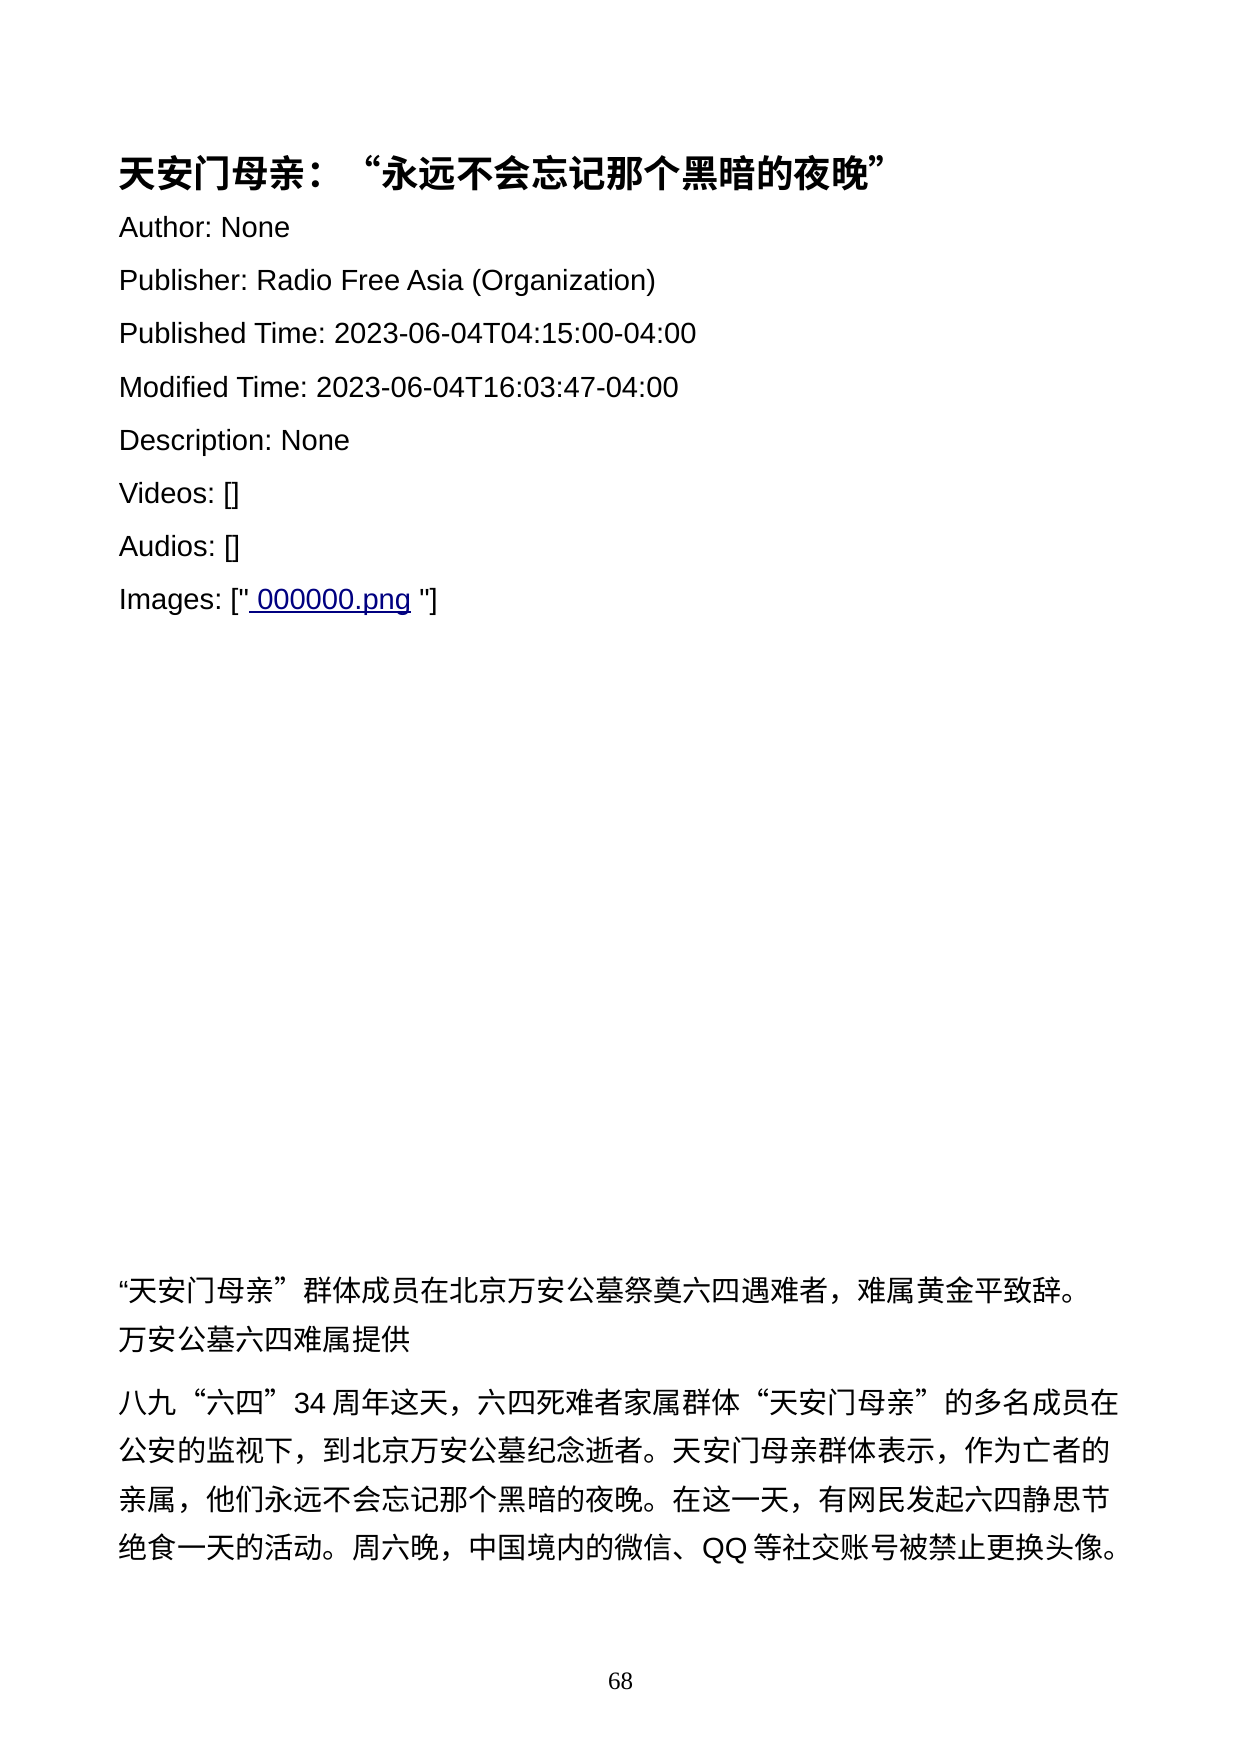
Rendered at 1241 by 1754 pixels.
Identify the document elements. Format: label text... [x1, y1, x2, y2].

text Description: None [118, 423, 1122, 456]
text Published Time: 2023-06-04T04:15:00-04:00 [118, 317, 1122, 350]
text Modified Time: 2023-06-04T16:03:47-04:00 [118, 370, 1122, 403]
text 八九“六四”34周年这天，六四死难者家属群体“天安门母亲”的多名成员在公安的监视下，到北京万安公墓纪念逝者。天安门母亲群体表示，作为亡者的亲属，他们永远不会忘记那个黑暗的夜晚。在这一天，有网民发起六四静思节绝食一天的活动。周六晚，中国境内的微信、QQ等社交账号被禁止更换头像。 [118, 1379, 1122, 1567]
text Videos: [] [118, 476, 1122, 509]
text Audios: [] [118, 529, 1122, 563]
text Publisher: Radio Free Asia (Organization) [118, 263, 1122, 297]
subtitle 天安门母亲：“永远不会忘记那个黑暗的夜晚” [118, 143, 1122, 198]
text Images: [" 000000.png "] [118, 582, 1122, 616]
text Author: None [118, 210, 1122, 244]
text “天安门母亲”群体成员在北京万安公墓祭奠六四遇难者，难属黄金平致辞。 万安公墓六四难属提供 [118, 635, 1122, 1358]
